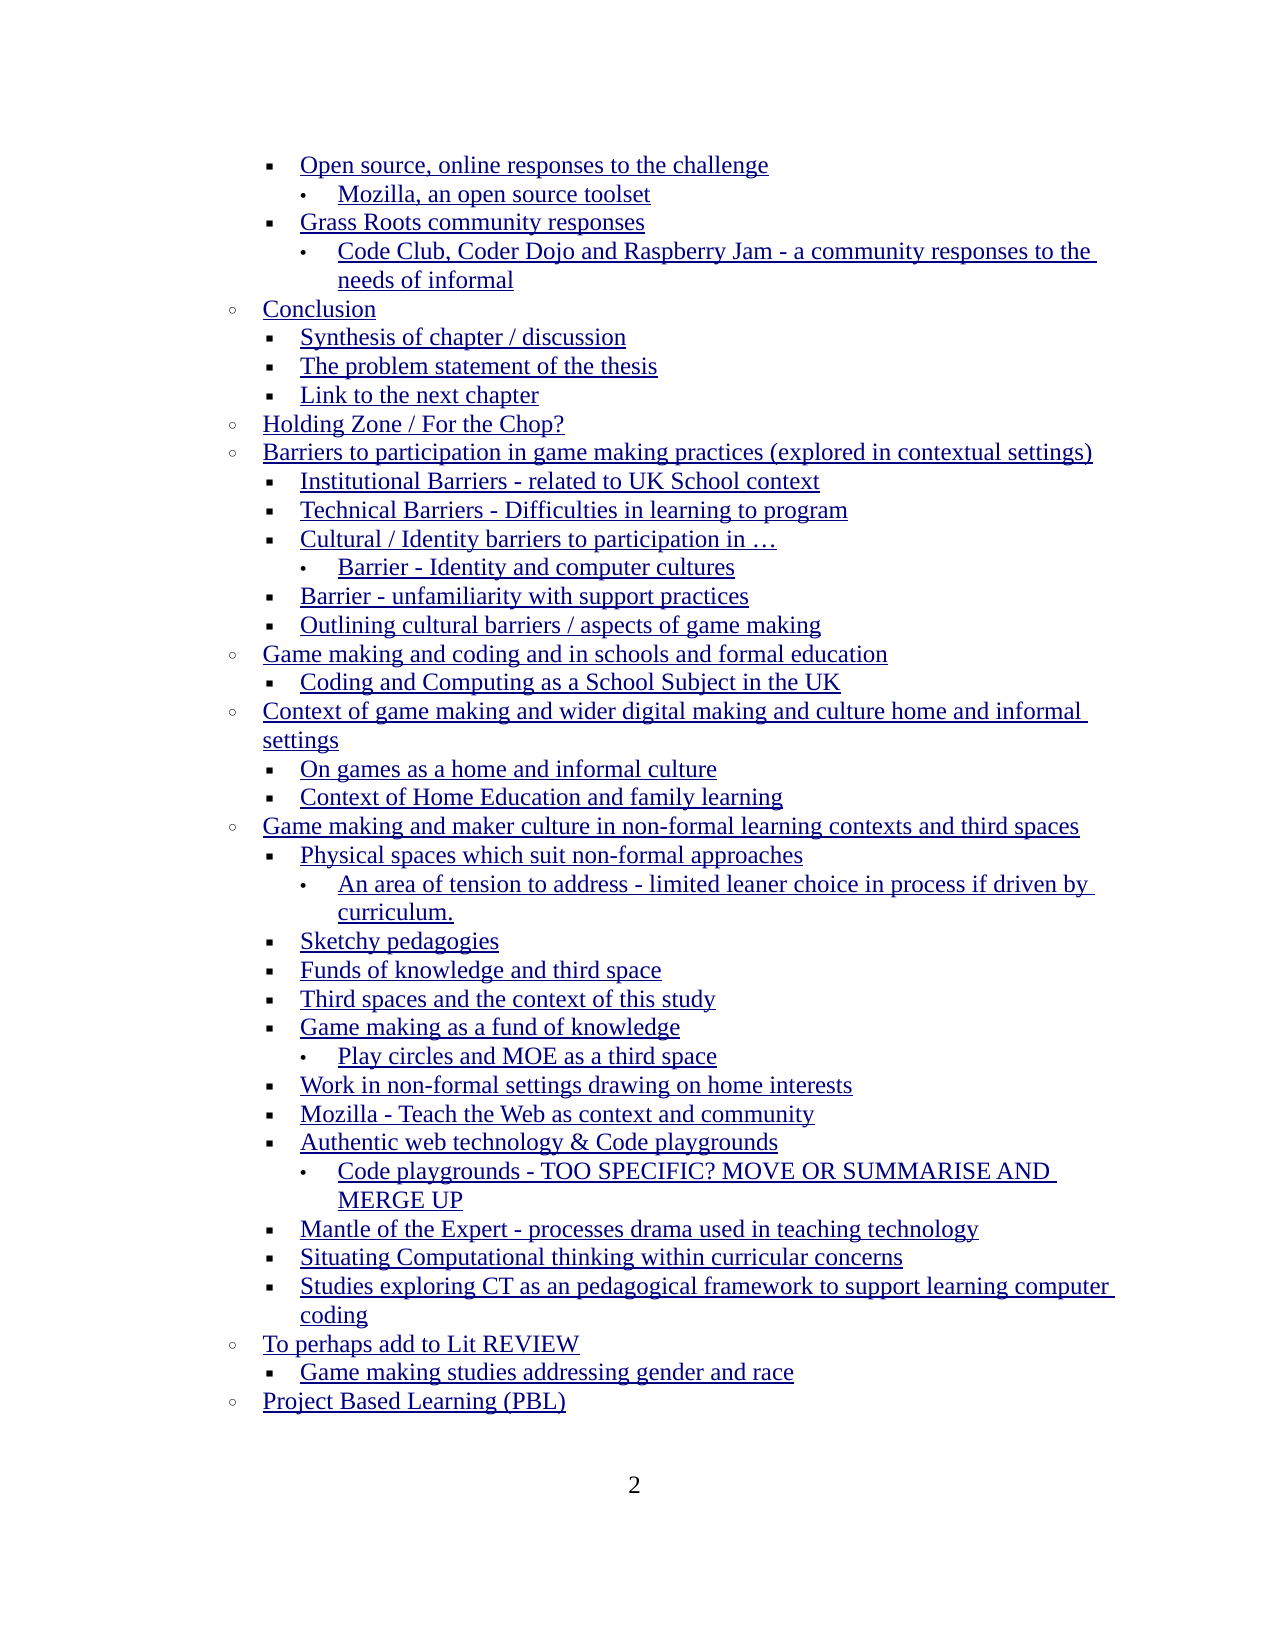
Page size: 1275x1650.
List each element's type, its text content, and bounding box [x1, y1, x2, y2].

list Conclusion [225, 294, 1125, 322]
list Technical Barriers - Difficulties in learning to program [262, 495, 1125, 524]
list Funds of knowledge and third space [262, 955, 1125, 984]
list Barrier - Identity and computer cultures [300, 552, 1125, 581]
list Barrier - unfamiliarity with support practices [262, 581, 1125, 610]
list Mozilla - Teach the Web as context and community [262, 1099, 1125, 1127]
list Authentic web technology & Code playgrounds [262, 1127, 1125, 1156]
list Grass Roots community responses [262, 207, 1125, 236]
list Context of game making and wider digital making and culture home and informal settings [225, 696, 1125, 754]
list To perhaps add to Lit REVIEW [225, 1329, 1125, 1357]
list Outlining cultural barriers / aspects of game making [262, 610, 1125, 639]
list Third spaces and the context of this study [262, 984, 1125, 1012]
list Play circles and MOE as a third space [300, 1041, 1125, 1070]
list Link to the next chapter [262, 380, 1125, 409]
list Institutional Barriers - related to UK School context [262, 466, 1125, 495]
list Game making and maker culture in non-formal learning contexts and third spaces [225, 811, 1125, 840]
list Coding and Computing as a School Subject in the UK [262, 667, 1125, 696]
list Game making studies addressing gender and race [262, 1357, 1125, 1386]
list Mantle of the Expert - processes drama used in teaching technology [262, 1214, 1125, 1242]
list Code playgrounds - TOO SPECIFIC? MOVE OR SUMMARISE AND MERGE UP [300, 1156, 1125, 1214]
list Context of Home Education and family learning [262, 782, 1125, 811]
list Mozilla, an open source toolset [300, 179, 1125, 207]
list Physical spaces which suit non-formal approaches [262, 840, 1125, 869]
list Project Based Learning (PBL) [225, 1386, 1125, 1415]
list The problem statement of the thesis [262, 351, 1125, 380]
list Cultural / Identity barriers to participation in … [262, 524, 1125, 552]
list Holding Zone / For the Chop? [225, 409, 1125, 437]
list Studies exploring CT as an pedagogical framework to support learning computer coding [262, 1271, 1125, 1329]
list Sketchy pedagogies [262, 926, 1125, 955]
list Open source, online responses to the challenge [262, 150, 1125, 179]
list An area of tension to address - limited leaner choice in process if driven by curriculum. [300, 869, 1125, 926]
list Situating Computational thinking within curricular concerns [262, 1242, 1125, 1271]
list Work in non-formal settings drawing on home interests [262, 1070, 1125, 1099]
list Synthesis of chapter / discussion [262, 322, 1125, 351]
list Game making as a fund of knowledge [262, 1012, 1125, 1041]
list Barriers to participation in game making practices (explored in contextual settings) [225, 437, 1125, 466]
list On games as a home and informal culture [262, 754, 1125, 782]
list Game making and coding and in schools and formal education [225, 639, 1125, 667]
list Code Club, Coder Dojo and Raspberry Jam - a community responses to the needs of informal [300, 236, 1125, 294]
